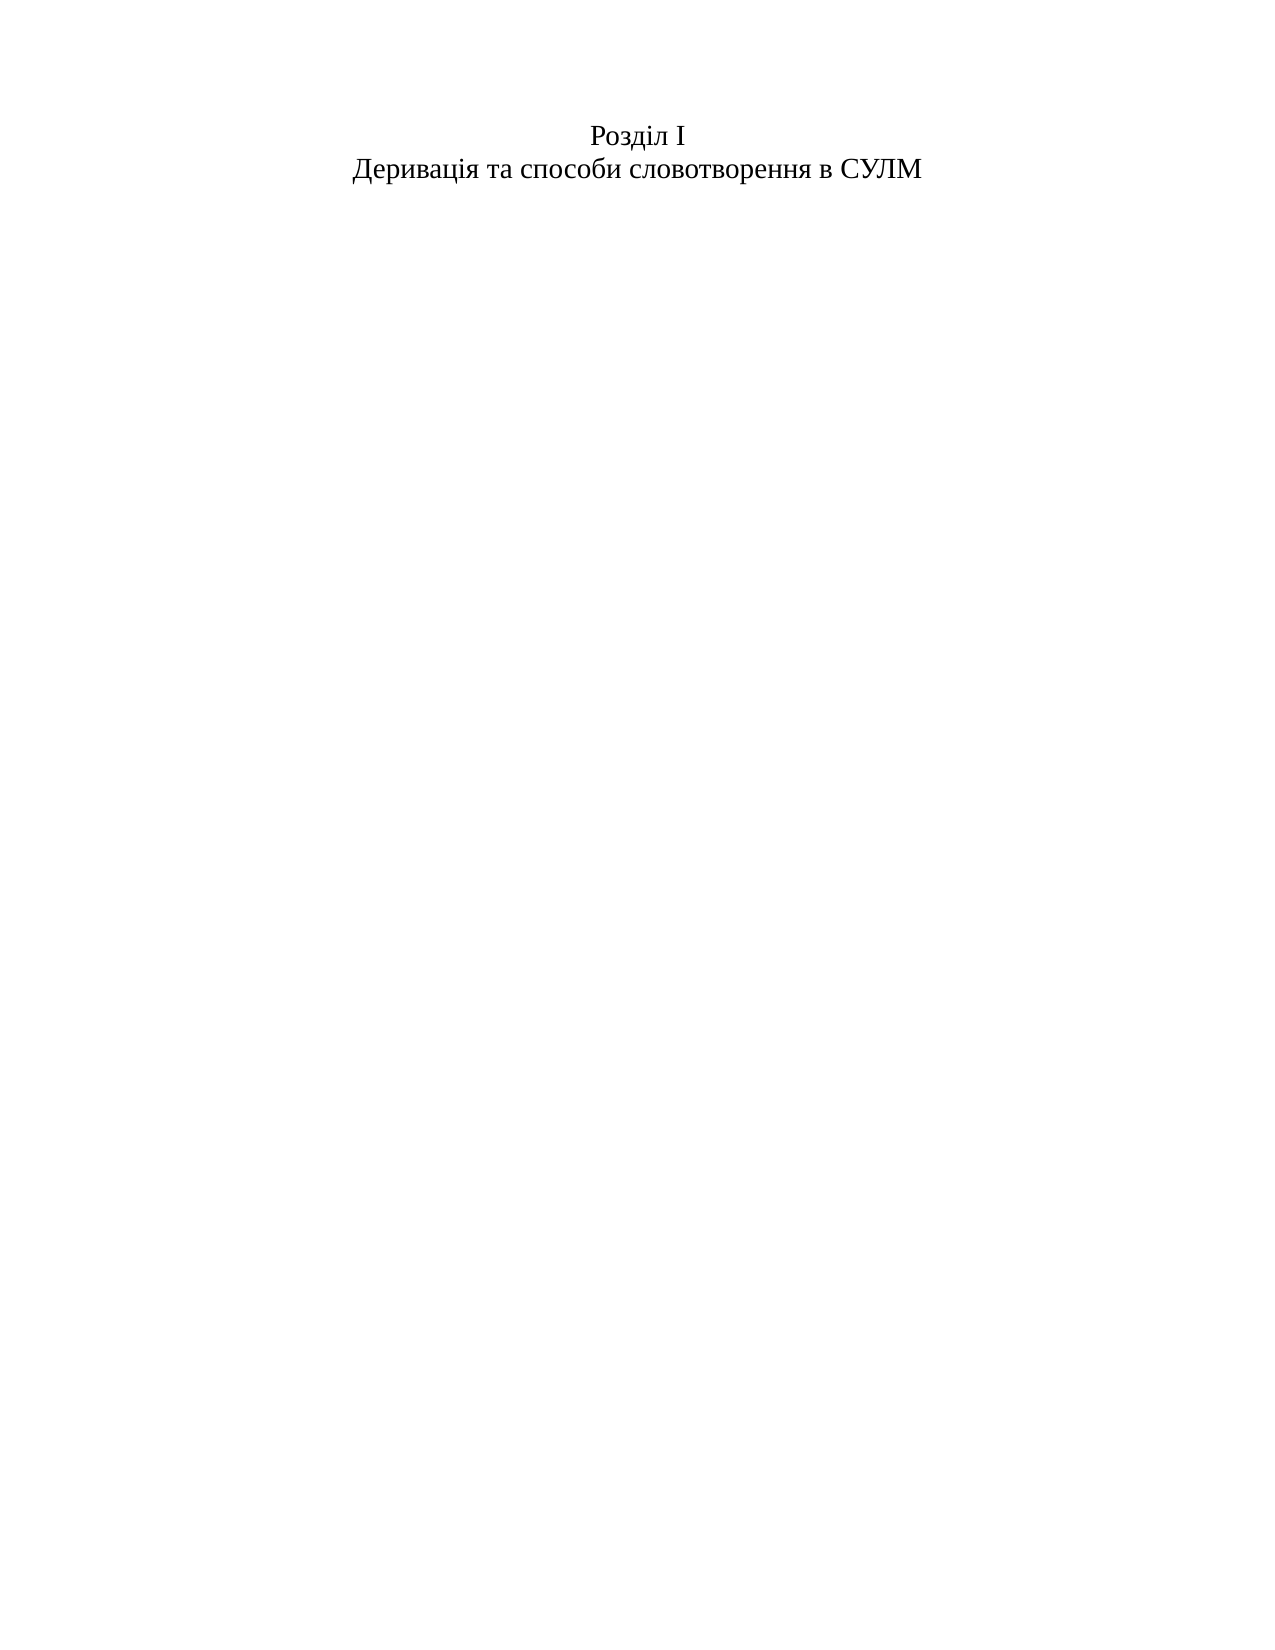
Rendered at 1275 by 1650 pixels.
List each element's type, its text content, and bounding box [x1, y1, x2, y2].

text Деривація та способи словотворення в СУЛМ [118, 152, 1157, 185]
text Розділ I [118, 118, 1157, 152]
